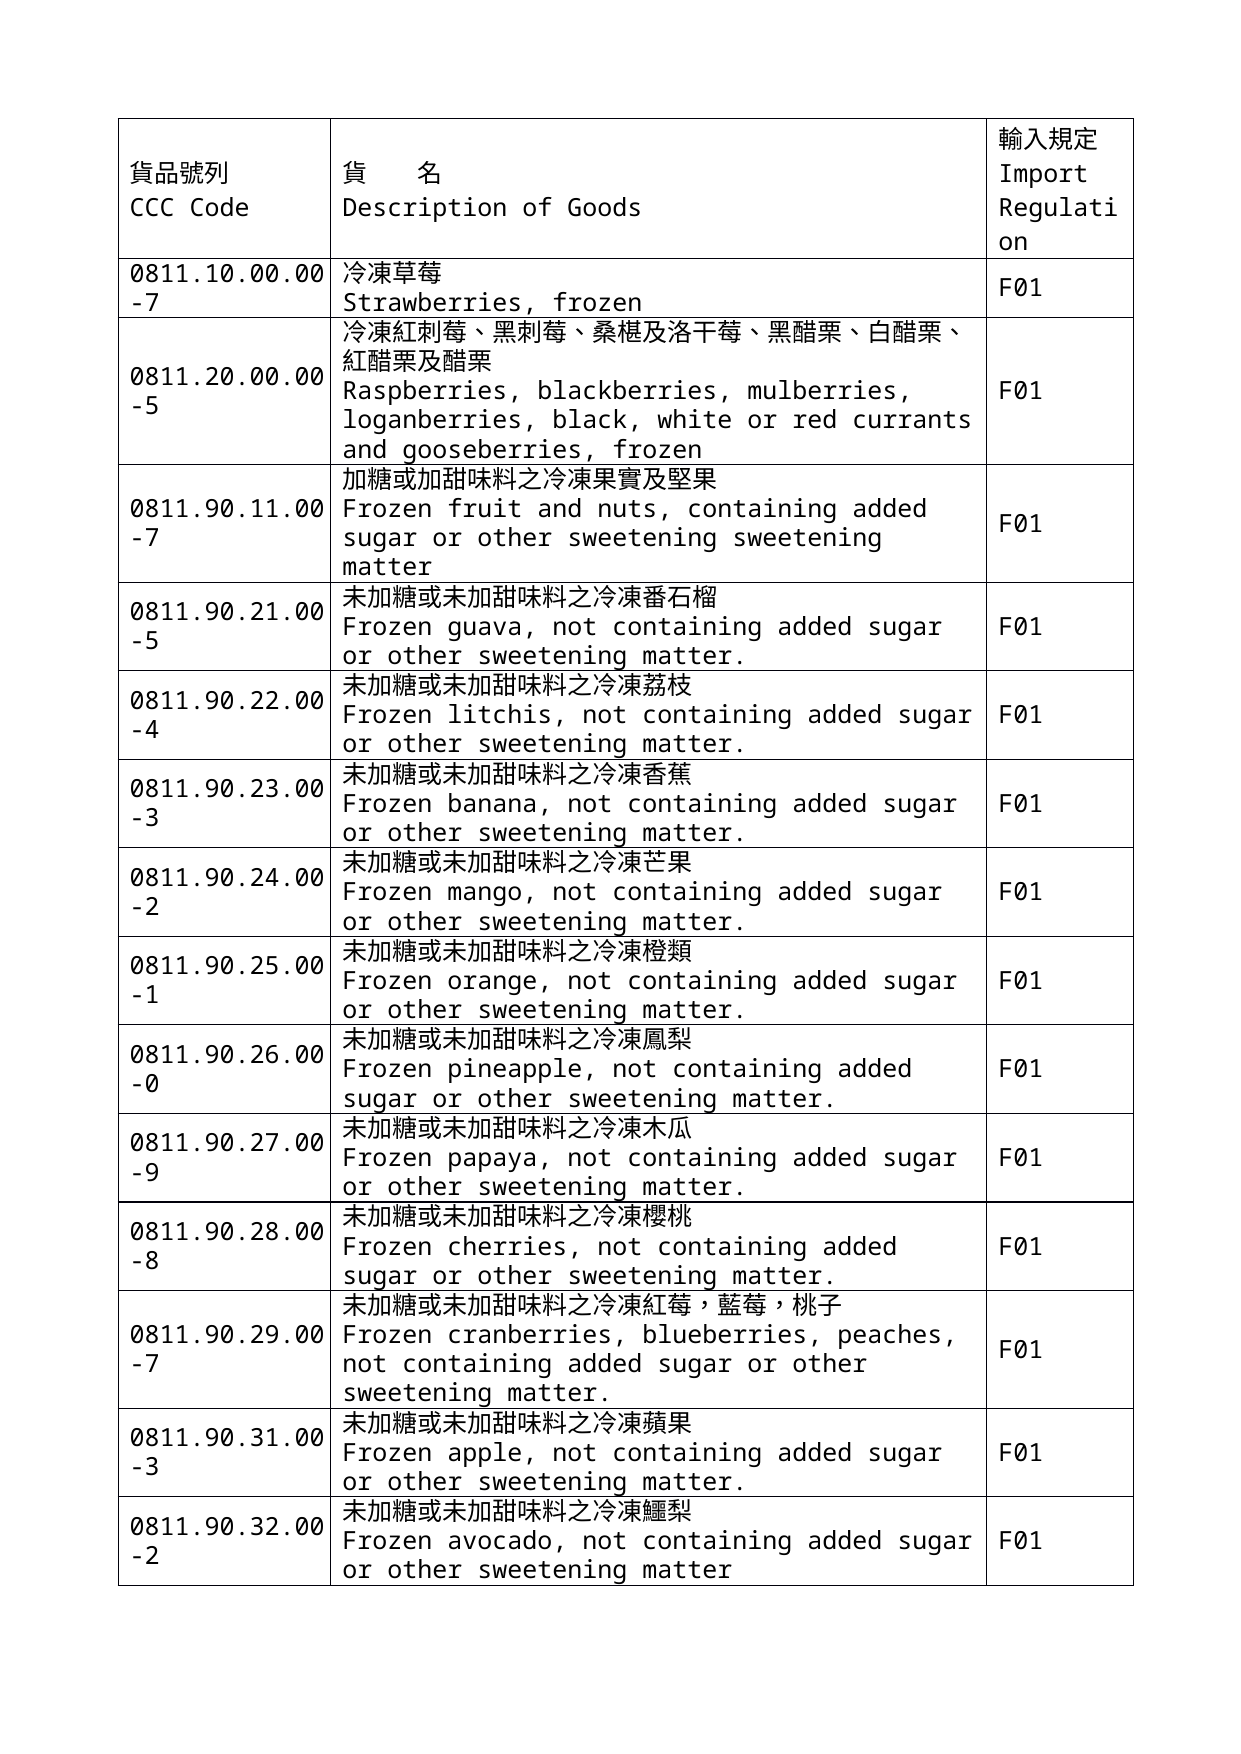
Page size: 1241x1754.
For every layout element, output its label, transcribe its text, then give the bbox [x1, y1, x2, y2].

table_header 貨品號列 CCC Code [119, 119, 330, 258]
table_cell F01 [987, 1409, 1133, 1496]
table_cell 冷凍草莓 Strawberries, frozen [331, 259, 986, 317]
table_cell F01 [987, 671, 1133, 759]
table_cell 未加糖或未加甜味料之冷凍蘋果 Frozen apple, not containing added sugar or other sweetening matter. [331, 1409, 986, 1496]
table_cell F01 [987, 1114, 1133, 1201]
table_cell 0811.10.00.00-7 [119, 259, 330, 317]
table_cell 0811.20.00.00-5 [119, 318, 330, 464]
table_cell F01 [987, 937, 1133, 1024]
table_cell 未加糖或未加甜味料之冷凍櫻桃 Frozen cherries, not containing added sugar or other sweetening matter. [331, 1203, 986, 1290]
table_cell 0811.90.22.00-4 [119, 671, 330, 759]
table_cell 未加糖或未加甜味料之冷凍香蕉 Frozen banana, not containing added sugar or other sweetening matter. [331, 760, 986, 847]
table_cell 冷凍紅刺莓、黑刺莓、桑椹及洛干莓、黑醋栗、白醋栗、紅醋栗及醋栗 Raspberries, blackberries, mulberries, loganberries, black, white or red currants and gooseberries, frozen [331, 318, 986, 464]
table_cell 0811.90.11.00-7 [119, 465, 330, 582]
table_cell 0811.90.28.00-8 [119, 1203, 330, 1290]
table_cell 0811.90.24.00-2 [119, 848, 330, 936]
table_cell 未加糖或未加甜味料之冷凍木瓜 Frozen papaya, not containing added sugar or other sweetening matter. [331, 1114, 986, 1201]
table_cell 0811.90.25.00-1 [119, 937, 330, 1024]
table_cell 未加糖或未加甜味料之冷凍芒果 Frozen mango, not containing added sugar or other sweetening matter. [331, 848, 986, 936]
table_cell 未加糖或未加甜味料之冷凍紅莓，藍莓，桃子 Frozen cranberries, blueberries, peaches, not containing added sugar or other sweetening matter. [331, 1291, 986, 1408]
table_cell F01 [987, 1497, 1133, 1585]
table_cell F01 [987, 760, 1133, 847]
table_cell F01 [987, 1291, 1133, 1408]
table_cell F01 [987, 1025, 1133, 1113]
table_cell F01 [987, 583, 1133, 670]
table_cell F01 [987, 848, 1133, 936]
table_header 貨 名 Description of Goods [331, 119, 986, 258]
table_cell F01 [987, 465, 1133, 582]
table_header 輸入規定 Import Regulation [987, 119, 1133, 258]
table_cell 未加糖或未加甜味料之冷凍荔枝 Frozen litchis, not containing added sugar or other sweetening matter. [331, 671, 986, 759]
table_cell 加糖或加甜味料之冷凍果實及堅果 Frozen fruit and nuts, containing added sugar or other sweetening sweetening matter [331, 465, 986, 582]
table_cell 未加糖或未加甜味料之冷凍鳳梨 Frozen pineapple, not containing added sugar or other sweetening matter. [331, 1025, 986, 1113]
table_cell 0811.90.23.00-3 [119, 760, 330, 847]
table_cell 0811.90.21.00-5 [119, 583, 330, 670]
table_cell 0811.90.27.00-9 [119, 1114, 330, 1201]
table_cell 0811.90.31.00-3 [119, 1409, 330, 1496]
table_cell 0811.90.32.00-2 [119, 1497, 330, 1585]
table_cell 未加糖或未加甜味料之冷凍鱷梨 Frozen avocado, not containing added sugar or other sweetening matter [331, 1497, 986, 1585]
table_cell 未加糖或未加甜味料之冷凍番石榴 Frozen guava, not containing added sugar or other sweetening matter. [331, 583, 986, 670]
table_cell 未加糖或未加甜味料之冷凍橙類 Frozen orange, not containing added sugar or other sweetening matter. [331, 937, 986, 1024]
table_cell F01 [987, 1203, 1133, 1290]
table_cell 0811.90.26.00-0 [119, 1025, 330, 1113]
table_cell 0811.90.29.00-7 [119, 1291, 330, 1408]
table_cell F01 [987, 318, 1133, 464]
table_cell F01 [987, 259, 1133, 317]
